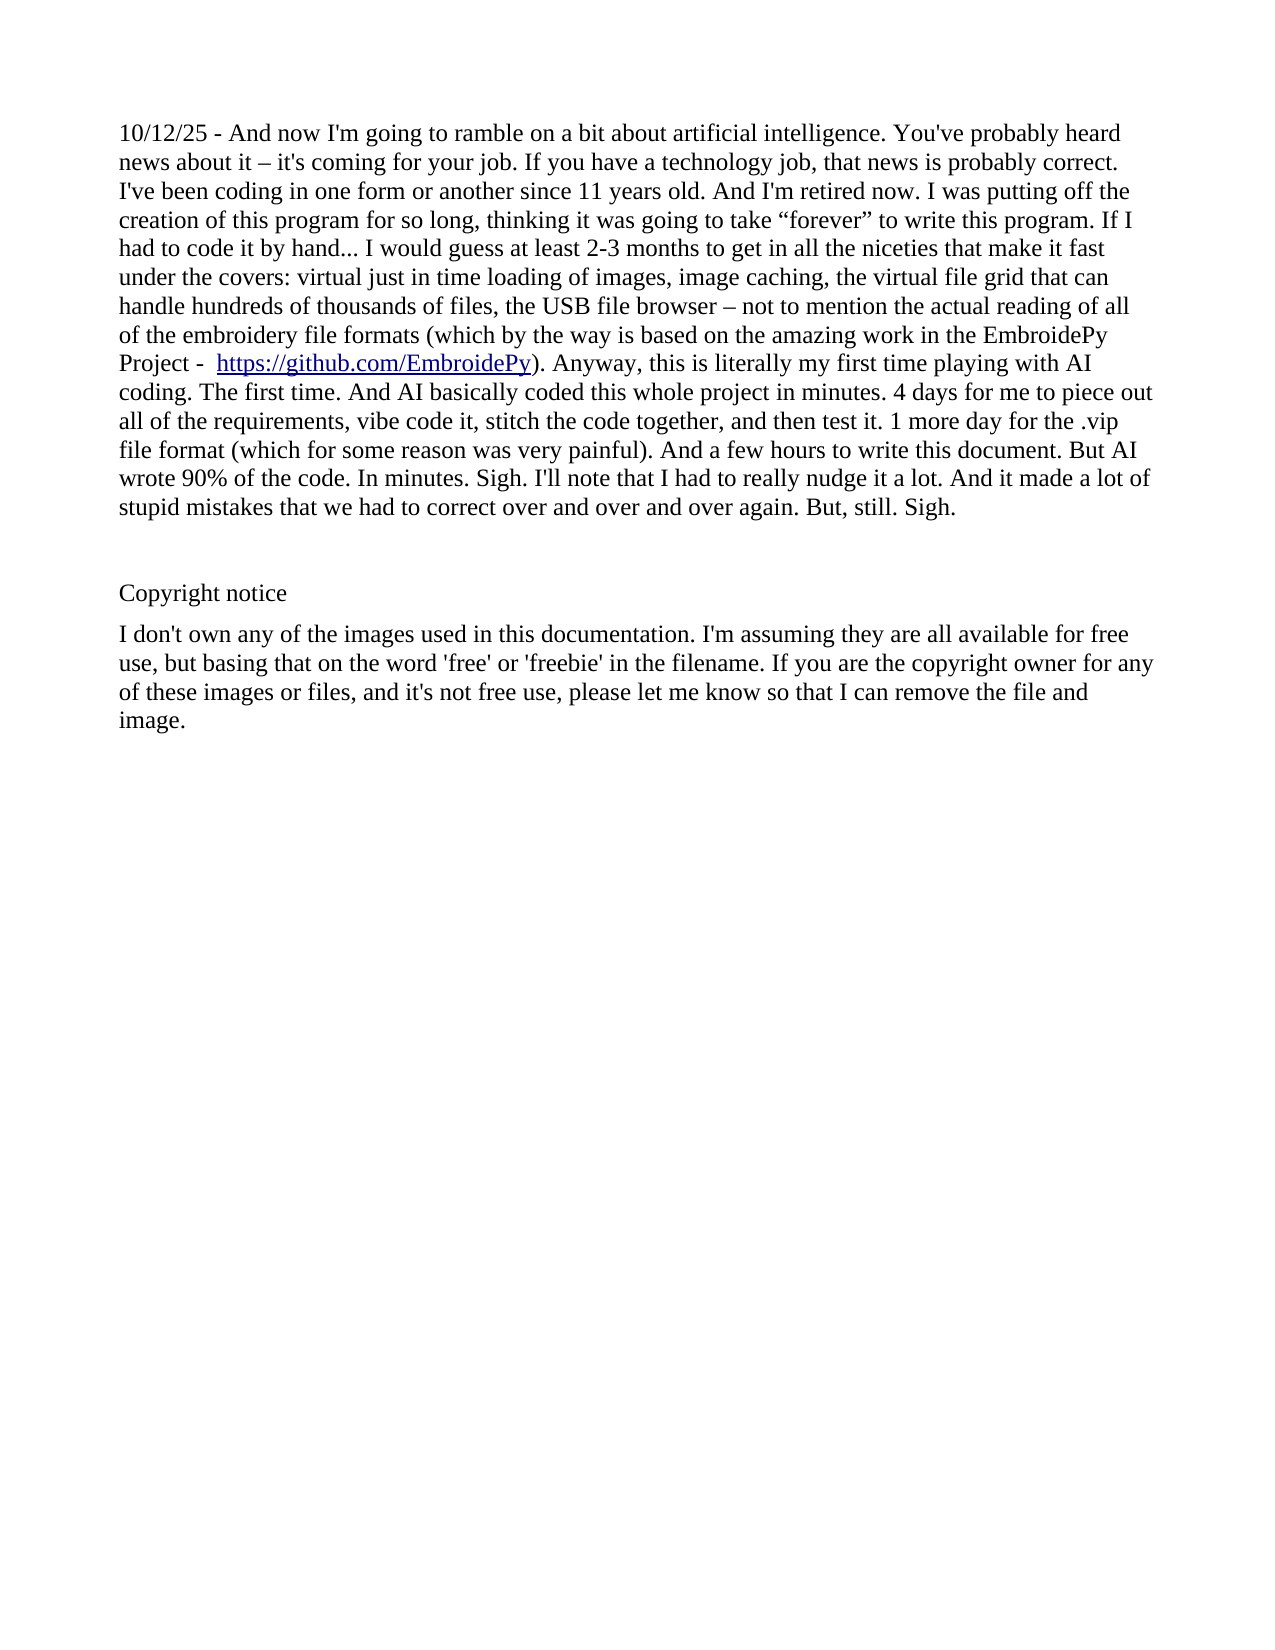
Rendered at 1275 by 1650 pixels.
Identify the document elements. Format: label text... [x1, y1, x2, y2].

text 10/12/25 - And now I'm going to ramble on a bit about artificial intelligence. You've probably heard news about it – it's coming for your job. If you have a technology job, that news is probably correct. I've been coding in one form or another since 11 years old. And I'm retired now. I was putting off the creation of this program for so long, thinking it was going to take “forever” to write this program. If I had to code it by hand... I would guess at least 2-3 months to get in all the niceties that make it fast under the covers: virtual just in time loading of images, image caching, the virtual file grid that can handle hundreds of thousands of files, the USB file browser – not to mention the actual reading of all of the embroidery file formats (which by the way is based on the amazing work in the EmbroidePy Project - https://github.com/EmbroidePy). Anyway, this is literally my first time playing with AI coding. The first time. And AI basically coded this whole project in minutes. 4 days for me to piece out all of the requirements, vibe code it, stitch the code together, and then test it. 1 more day for the .vip file format (which for some reason was very painful). And a few hours to write this document. But AI wrote 90% of the code. In minutes. Sigh. I'll note that I had to really nudge it a lot. And it made a lot of stupid mistakes that we had to correct over and over and over again. But, still. Sigh. [118, 118, 1156, 521]
text I don't own any of the images used in this documentation. I'm assuming they are all available for free use, but basing that on the word 'free' or 'freebie' in the filename. If you are the copyright owner for any of these images or files, and it's not free use, please let me know so that I can remove the file and image. [118, 619, 1156, 734]
text Copyright notice [118, 578, 1156, 607]
